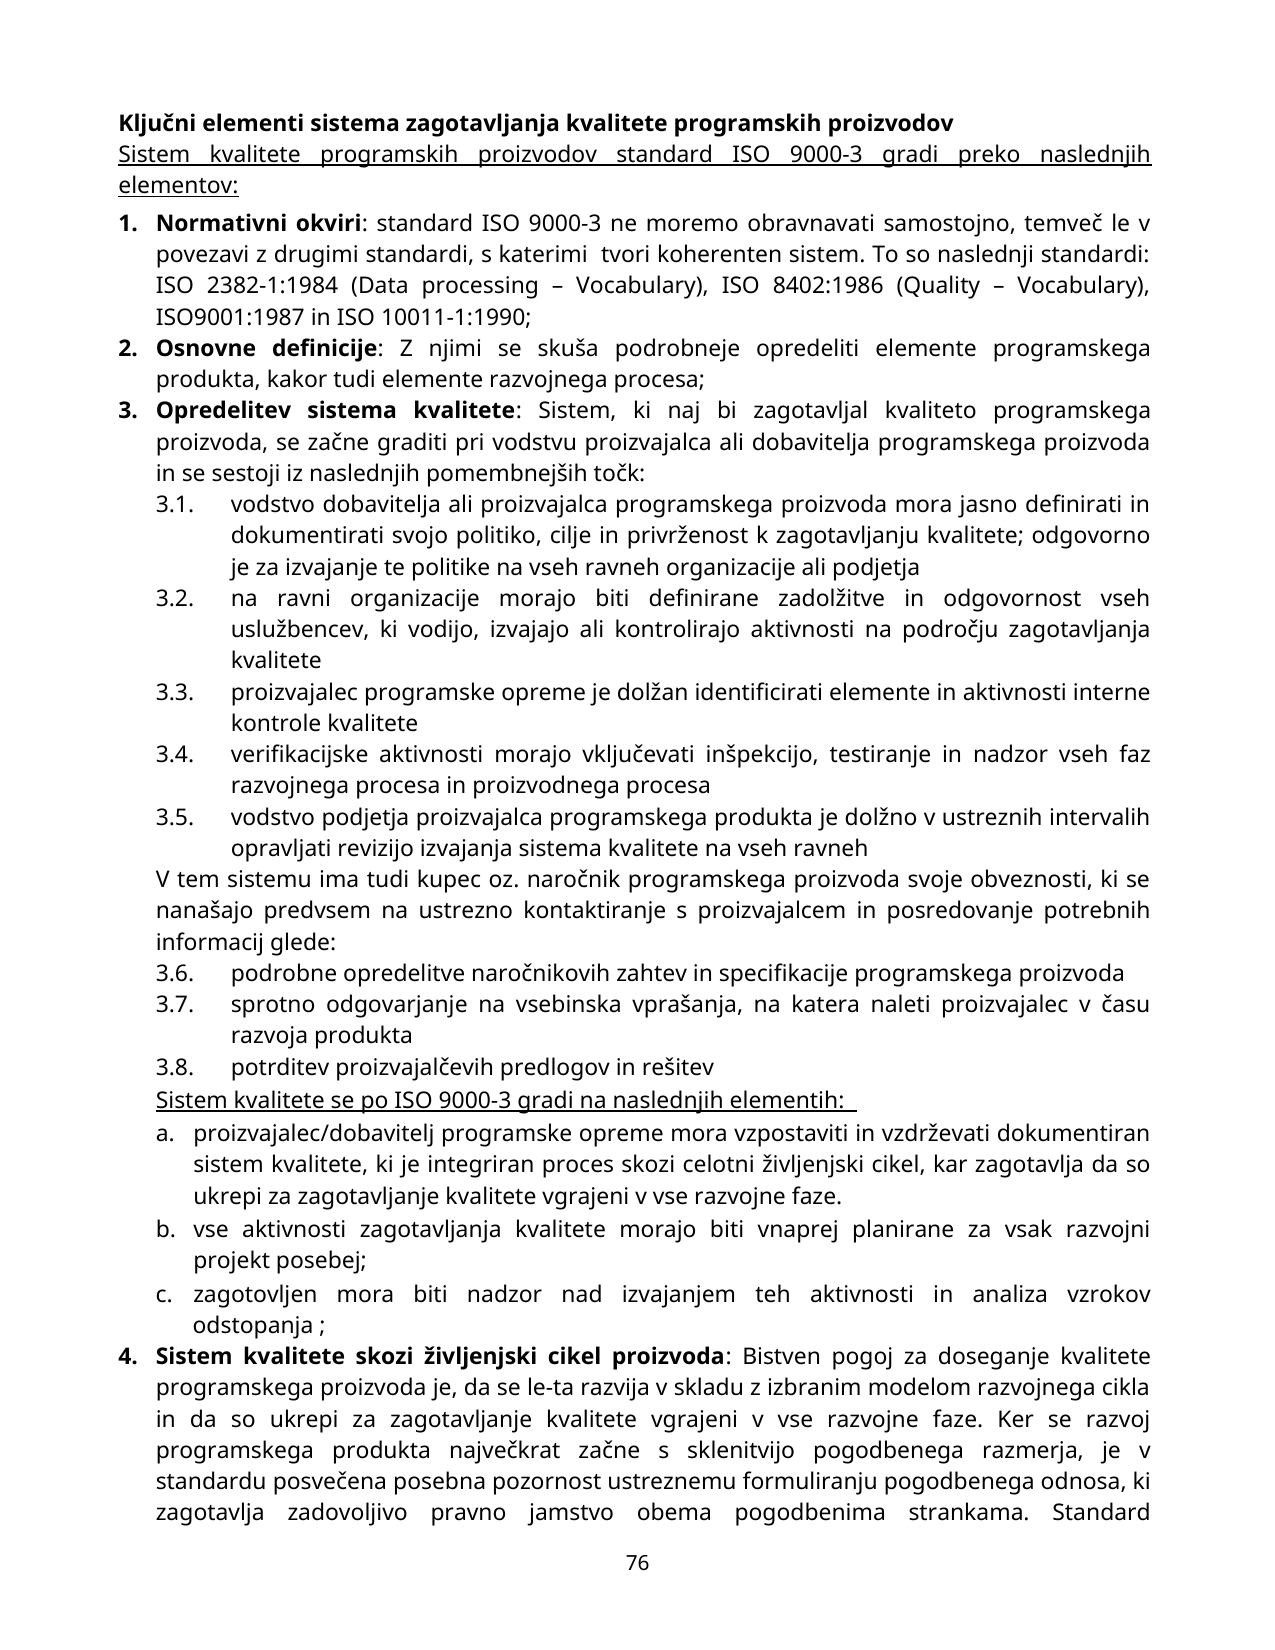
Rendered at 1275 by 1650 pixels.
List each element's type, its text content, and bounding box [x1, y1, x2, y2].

list Sistem kvalitete skozi življenjski cikel proizvoda: Bistven pogoj za doseganje kvalitete programskega proizvoda je, da se le-ta razvija v skladu z izbranim modelom razvojnega cikla in da so ukrepi za zagotavljanje kvalitete vgrajeni v vse razvojne faze. Ker se razvoj programskega produkta največkrat začne s sklenitvijo pogodbenega razmerja, je v standardu posvečena posebna pozornost ustreznemu formuliranju pogodbenega odnosa, ki zagotavlja zadovoljivo pravno jamstvo obema pogodbenima strankama. Standard [118, 1340, 1152, 1527]
list podrobne opredelitve naročnikovih zahtev in specifikacije programskega proizvoda [156, 957, 1152, 988]
subtitle Ključni elementi sistema zagotavljanja kvalitete programskih proizvodov [118, 107, 1152, 138]
list Osnovne definicije: Z njimi se skuša podrobneje opredeliti elemente programskega produkta, kakor tudi elemente razvojnega procesa; [118, 332, 1152, 394]
text Sistem kvalitete se po ISO 9000-3 gradi na naslednjih elementih: [156, 1084, 1152, 1115]
text V tem sistemu ima tudi kupec oz. naročnik programskega proizvoda svoje obveznosti, ki se nanašajo predvsem na ustrezno kontaktiranje s proizvajalcem in posredovanje potrebnih informacij glede: [156, 863, 1152, 957]
list potrditev proizvajalčevih predlogov in rešitev [156, 1050, 1152, 1082]
list Normativni okviri: standard ISO 9000-3 ne moremo obravnavati samostojno, temveč le v povezavi z drugimi standardi, s katerimi tvori koherenten sistem. To so naslednji standardi: ISO 2382-1:1984 (Data processing – Vocabulary), ISO 8402:1986 (Quality – Vocabulary), ISO9001:1987 in ISO 10011-1:1990; [118, 207, 1152, 332]
list vodstvo dobavitelja ali proizvajalca programskega proizvoda mora jasno definirati in dokumentirati svojo politiko, cilje in privrženost k zagotavljanju kvalitete; odgovorno je za izvajanje te politike na vseh ravneh organizacije ali podjetja [156, 488, 1152, 582]
list Opredelitev sistema kvalitete: Sistem, ki naj bi zagotavljal kvaliteto programskega proizvoda, se začne graditi pri vodstvu proizvajalca ali dobavitelja programskega proizvoda in se sestoji iz naslednjih pomembnejših točk: [118, 394, 1152, 488]
list vse aktivnosti zagotavljanja kvalitete morajo biti vnaprej planirane za vsak razvojni projekt posebej; [156, 1213, 1152, 1275]
list vodstvo podjetja proizvajalca programskega produkta je dolžno v ustreznih intervalih opravljati revizijo izvajanja sistema kvalitete na vseh ravneh [156, 800, 1152, 863]
list na ravni organizacije morajo biti definirane zadolžitve in odgovornost vseh uslužbencev, ki vodijo, izvajajo ali kontrolirajo aktivnosti na področju zagotavljanja kvalitete [156, 582, 1152, 675]
list verifikacijske aktivnosti morajo vključevati inšpekcijo, testiranje in nadzor vseh faz razvojnega procesa in proizvodnega procesa [156, 738, 1152, 800]
list proizvajalec/dobavitelj programske opreme mora vzpostaviti in vzdrževati dokumentiran sistem kvalitete, ki je integriran proces skozi celotni življenjski cikel, kar zagotavlja da so ukrepi za zagotavljanje kvalitete vgrajeni v vse razvojne faze. [156, 1117, 1152, 1211]
list zagotovljen mora biti nadzor nad izvajanjem teh aktivnosti in analiza vzrokov odstopanja ; [155, 1277, 1152, 1340]
list sprotno odgovarjanje na vsebinska vprašanja, na katera naleti proizvajalec v času razvoja produkta [156, 988, 1152, 1050]
text elementov: [118, 166, 1152, 200]
list proizvajalec programske opreme je dolžan identificirati elemente in aktivnosti interne kontrole kvalitete [156, 675, 1152, 738]
text Sistem kvalitete programskih proizvodov standard ISO 9000-3 gradi preko naslednjih [118, 138, 1152, 164]
